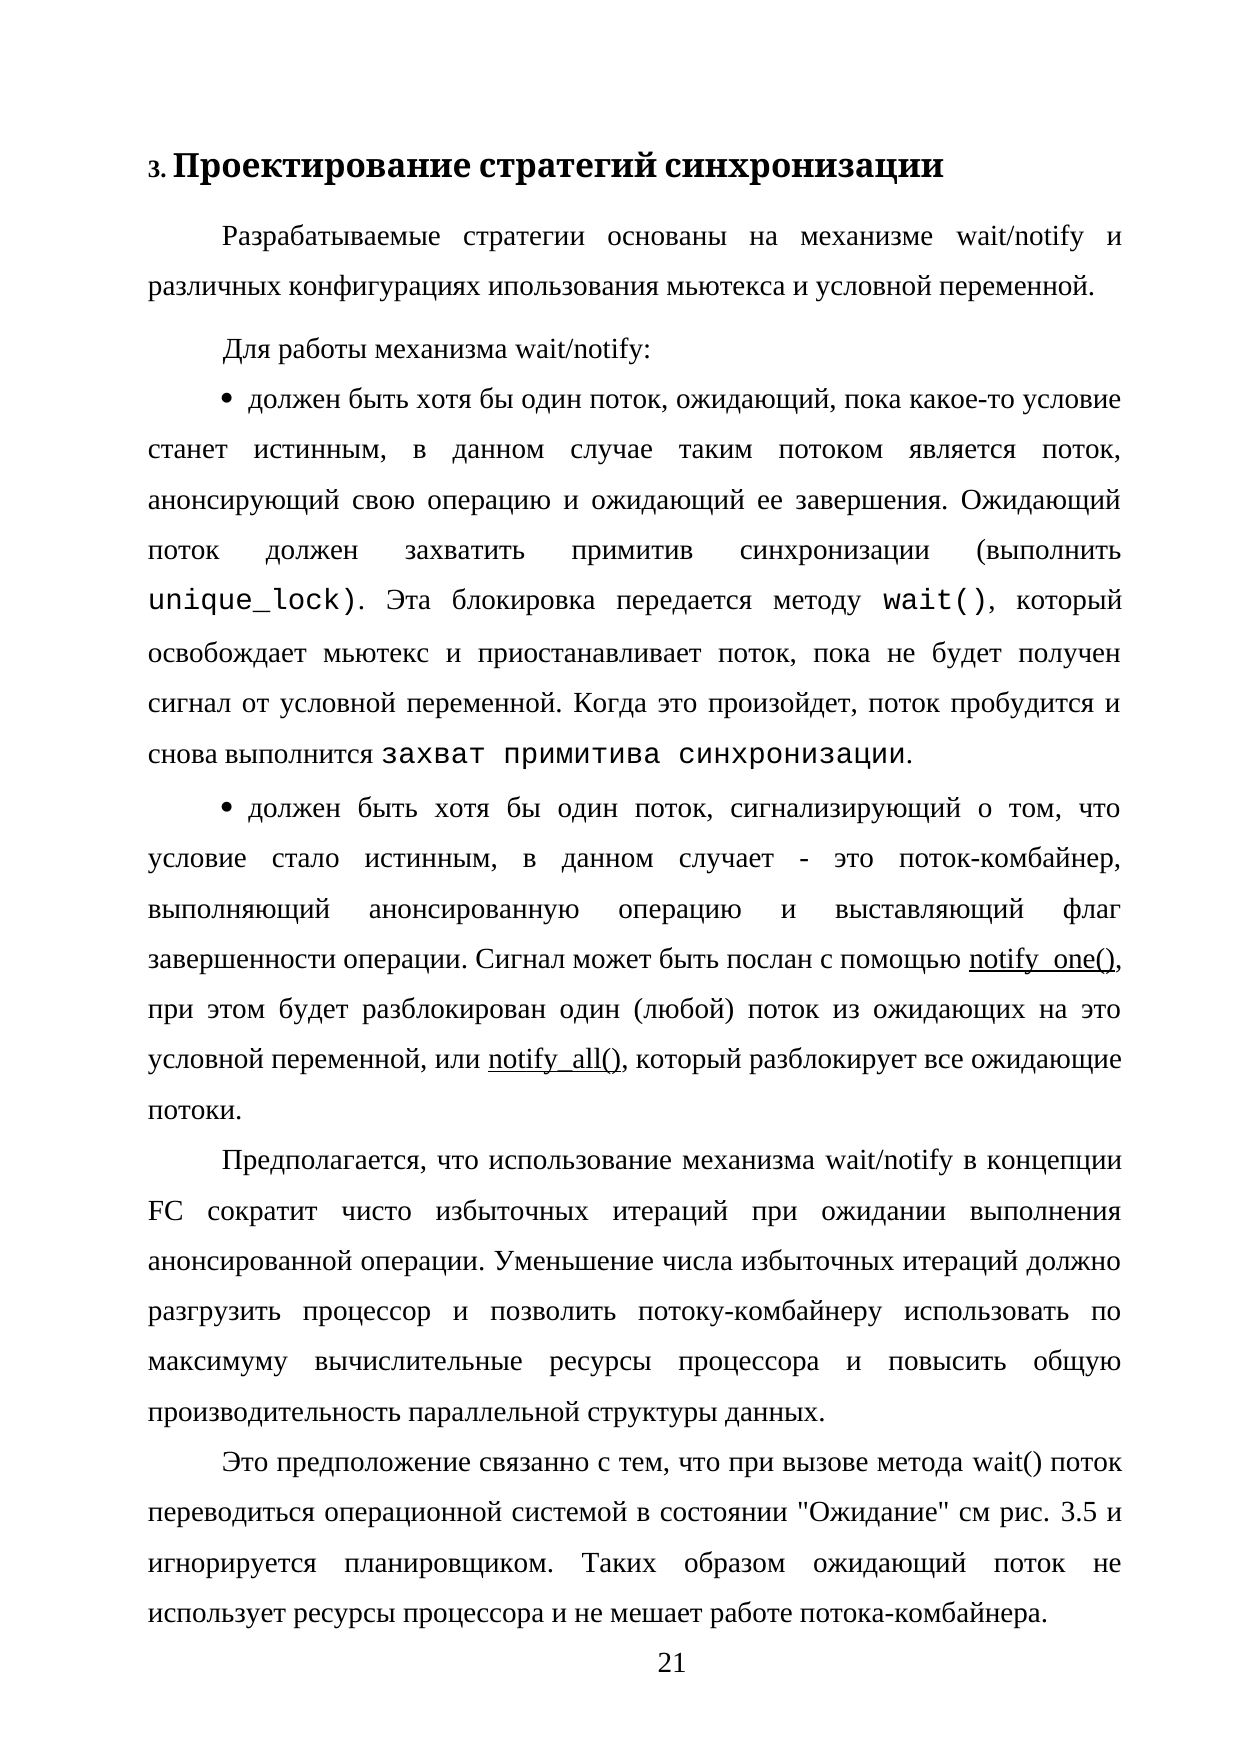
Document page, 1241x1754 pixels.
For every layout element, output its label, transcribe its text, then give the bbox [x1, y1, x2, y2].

text Это предположение связанно с тем, что при вызове метода wait() поток переводиться операционной системой в состоянии "Ожидание" см рис. 3 .5 и игнорируется планировщиком. Таких образом ожидающий поток не использует ресурсы процессора и не мешает работе потока-комбайнера. [148, 1444, 1122, 1629]
list должен быть хотя бы один поток, сигнализирующий о том, что условие стало истинным, в данном случает - это поток-комбайнер, выполняющий анонсированную операцию и выставляющий флаг завершенности операции. Сигнал может быть послан с помощью notify_one(), при этом будет разблокирован один (любой) поток из ожидающих на это условной переменной, или notify_all(), который разблокирует все ожидающие потоки. [148, 790, 1122, 1126]
text Для работы механизма wait/notify: [223, 331, 1122, 364]
subtitle Проектирование стратегий синхронизации [148, 148, 1122, 186]
text Разрабатываемые стратегии основаны на механизме wait/notify и различных конфигурациях ипользования мьютекса и условной переменной. [148, 218, 1122, 302]
text Предполагается, что использование механизма wait/notify в концепции FC сократит чисто избыточных итераций при ожидании выполнения анонсированной операции. Уменьшение числа избыточных итераций должно разгрузить процессор и позволить потоку-комбайнеру использовать по максимуму вычислительные ресурсы процессора и повысить общую производительность параллельной структуры данных. [148, 1142, 1122, 1427]
list должен быть хотя бы один поток, ожидающий, пока какое-то условие станет истинным, в данном случае таким потоком является поток, анонсирующий свою операцию и ожидающий ее завершения. Ожидающий поток должен захватить примитив синхронизации (выполнить unique_lock). Эта блокировка передается методу wait(), который освобождает мьютекс и приостанавливает поток, пока не будет получен сигнал от условной переменной. Когда это произойдет, поток пробудится и снова выполнится захват примитива синхронизации. [148, 381, 1122, 772]
